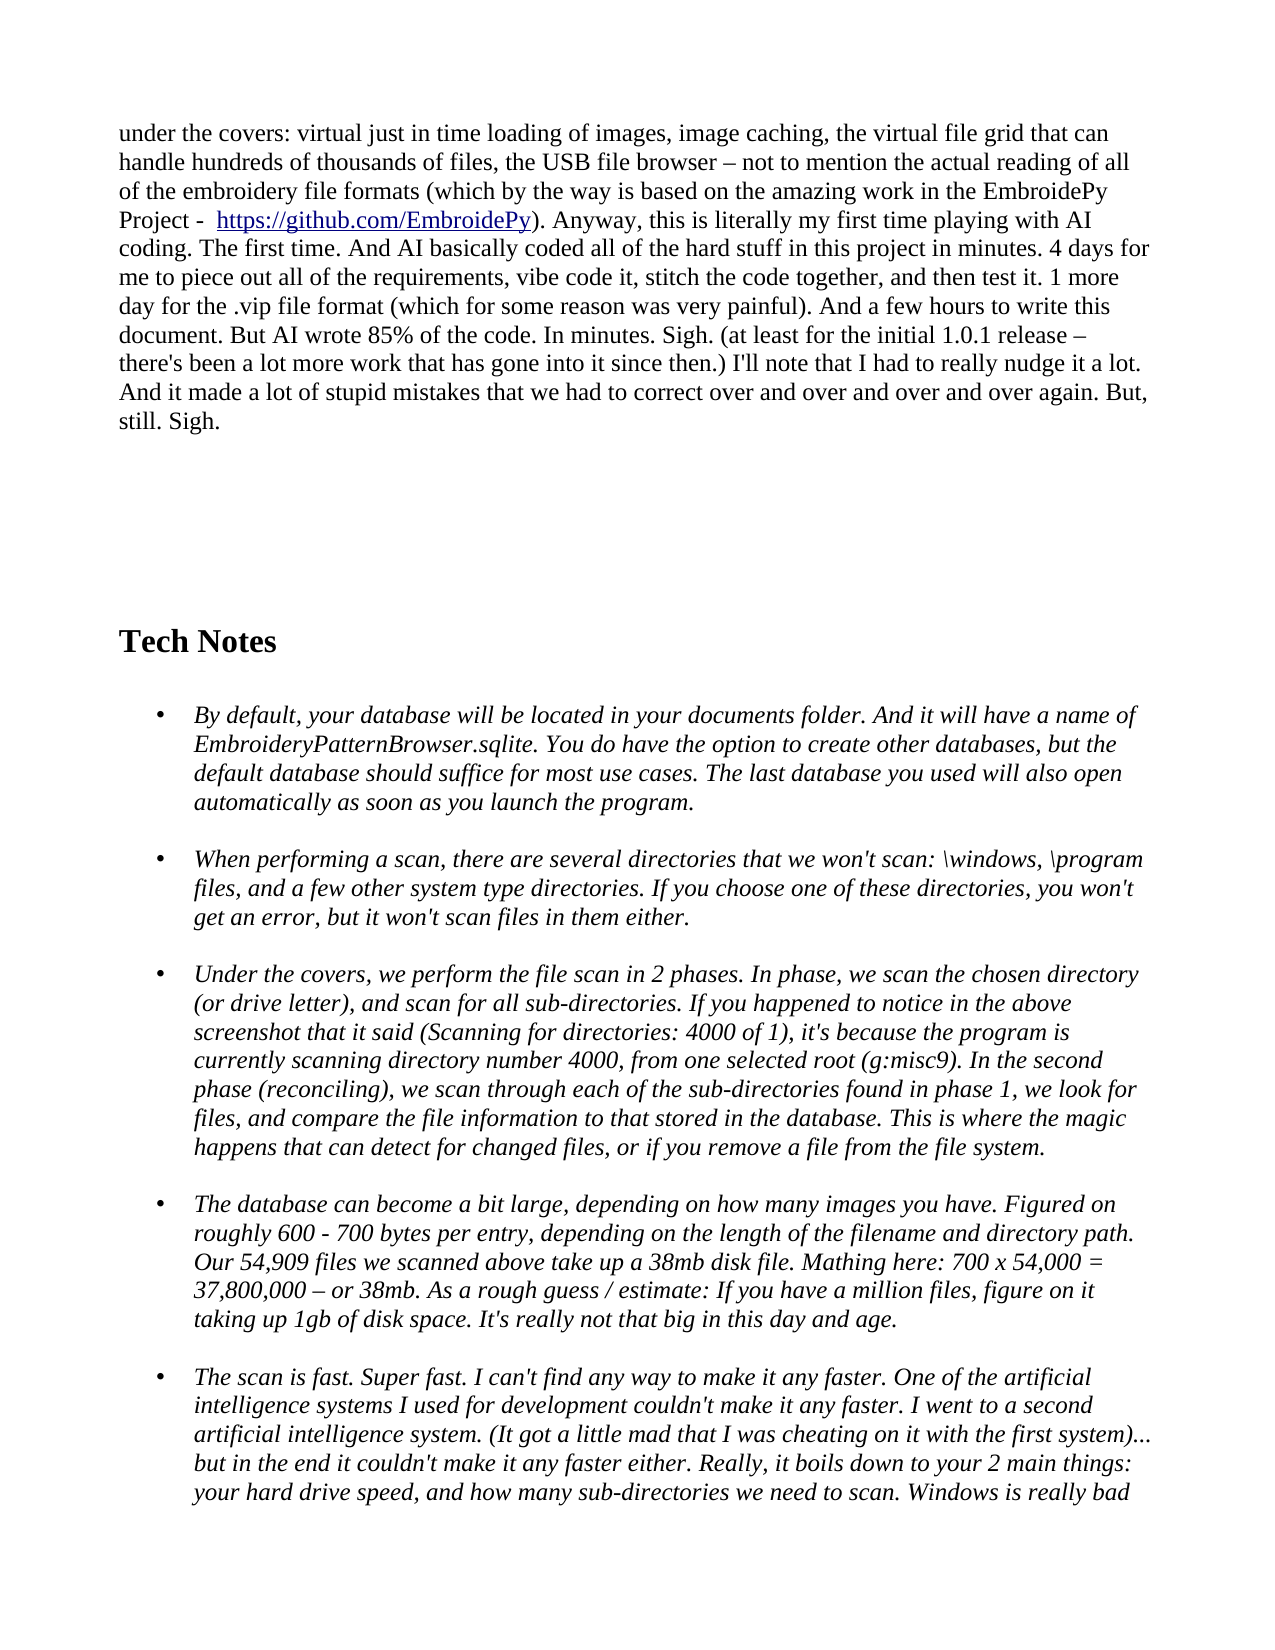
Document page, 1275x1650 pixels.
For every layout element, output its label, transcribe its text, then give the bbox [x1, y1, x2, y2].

list The scan is fast. Super fast. I can't find any way to make it any faster. One of the artificial intelligence systems I used for development couldn't make it any faster. I went to a second artificial intelligence system. (It got a little mad that I was cheating on it with the first system)... but in the end it couldn't make it any faster either. Really, it boils down to your 2 main things: your hard drive speed, and how many sub-directories we need to scan. Windows is really bad [156, 1362, 1156, 1505]
subtitle Tech Notes [118, 621, 1156, 660]
list Under the covers, we perform the file scan in 2 phases. In phase, we scan the chosen directory (or drive letter), and scan for all sub-directories. If you happened to notice in the above screenshot that it said (Scanning for directories: 4000 of 1), it's because the program is currently scanning directory number 4000, from one selected root (g:misc9). In the second phase (reconciling), we scan through each of the sub-directories found in phase 1, we look for files, and compare the file information to that stored in the database. This is where the magic happens that can detect for changed files, or if you remove a file from the file system. [156, 959, 1156, 1160]
list By default, your database will be located in your documents folder. And it will have a name of EmbroideryPatternBrowser.sqlite. You do have the option to create other databases, but the default database should suffice for most use cases. The last database you used will also open automatically as soon as you launch the program. [156, 700, 1156, 815]
list The database can become a bit large, depending on how many images you have. Figured on roughly 600 - 700 bytes per entry, depending on the length of the filename and directory path. Our 54,909 files we scanned above take up a 38mb disk file. Mathing here: 700 x 54,000 = 37,800,000 – or 38mb. As a rough guess / estimate: If you have a million files, figure on it taking up 1gb of disk space. It's really not that big in this day and age. [156, 1189, 1156, 1333]
list When performing a scan, there are several directories that we won't scan: \windows, \program files, and a few other system type directories. If you choose one of these directories, you won't get an error, but it won't scan files in them either. [156, 844, 1156, 930]
text under the covers: virtual just in time loading of images, image caching, the virtual file grid that can handle hundreds of thousands of files, the USB file browser – not to mention the actual reading of all of the embroidery file formats (which by the way is based on the amazing work in the EmbroidePy Project - https://github.com/EmbroidePy). Anyway, this is literally my first time playing with AI coding. The first time. And AI basically coded all of the hard stuff in this project in minutes. 4 days for me to piece out all of the requirements, vibe code it, stitch the code together, and then test it. 1 more day for the .vip file format (which for some reason was very painful). And a few hours to write this document. But AI wrote 85% of the code. In minutes. Sigh. (at least for the initial 1.0.1 release – there's been a lot more work that has gone into it since then.) I'll note that I had to really nudge it a lot. And it made a lot of stupid mistakes that we had to correct over and over and over and over again. But, still. Sigh. [118, 118, 1156, 435]
